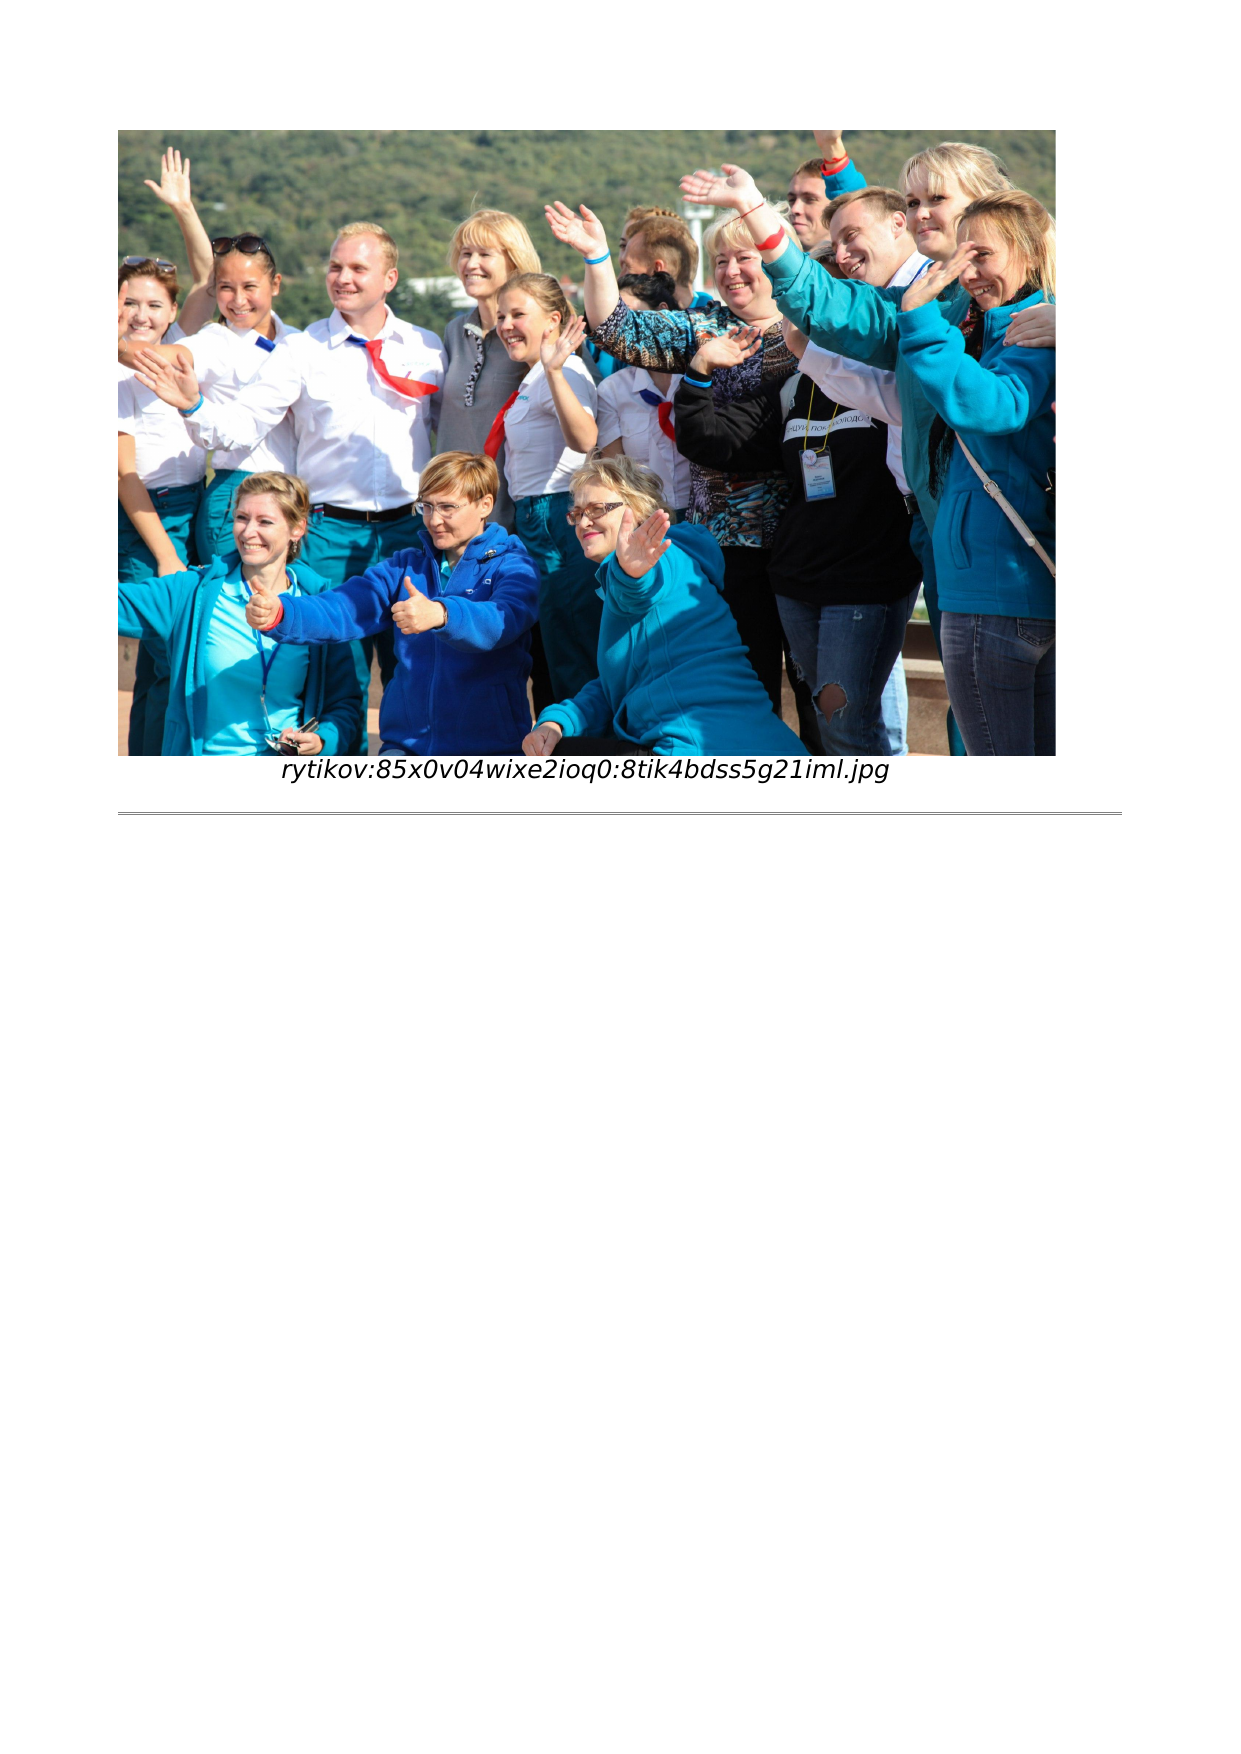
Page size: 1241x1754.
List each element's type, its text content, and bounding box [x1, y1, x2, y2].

picture [186, 587, 205, 695]
picture [185, 634, 189, 654]
picture [124, 585, 131, 594]
picture [211, 520, 222, 527]
picture [118, 635, 170, 756]
picture [136, 600, 143, 609]
picture [118, 574, 122, 584]
picture [194, 694, 204, 728]
picture [192, 739, 203, 756]
picture [184, 574, 192, 581]
picture [177, 659, 186, 709]
picture [118, 130, 1056, 756]
picture [182, 741, 190, 754]
picture [135, 561, 152, 583]
picture [206, 722, 256, 756]
text rytikov:85x0v04wixe2ioq0:8tik4bdss5g21iml.jpg [118, 756, 1056, 785]
picture [175, 711, 183, 716]
